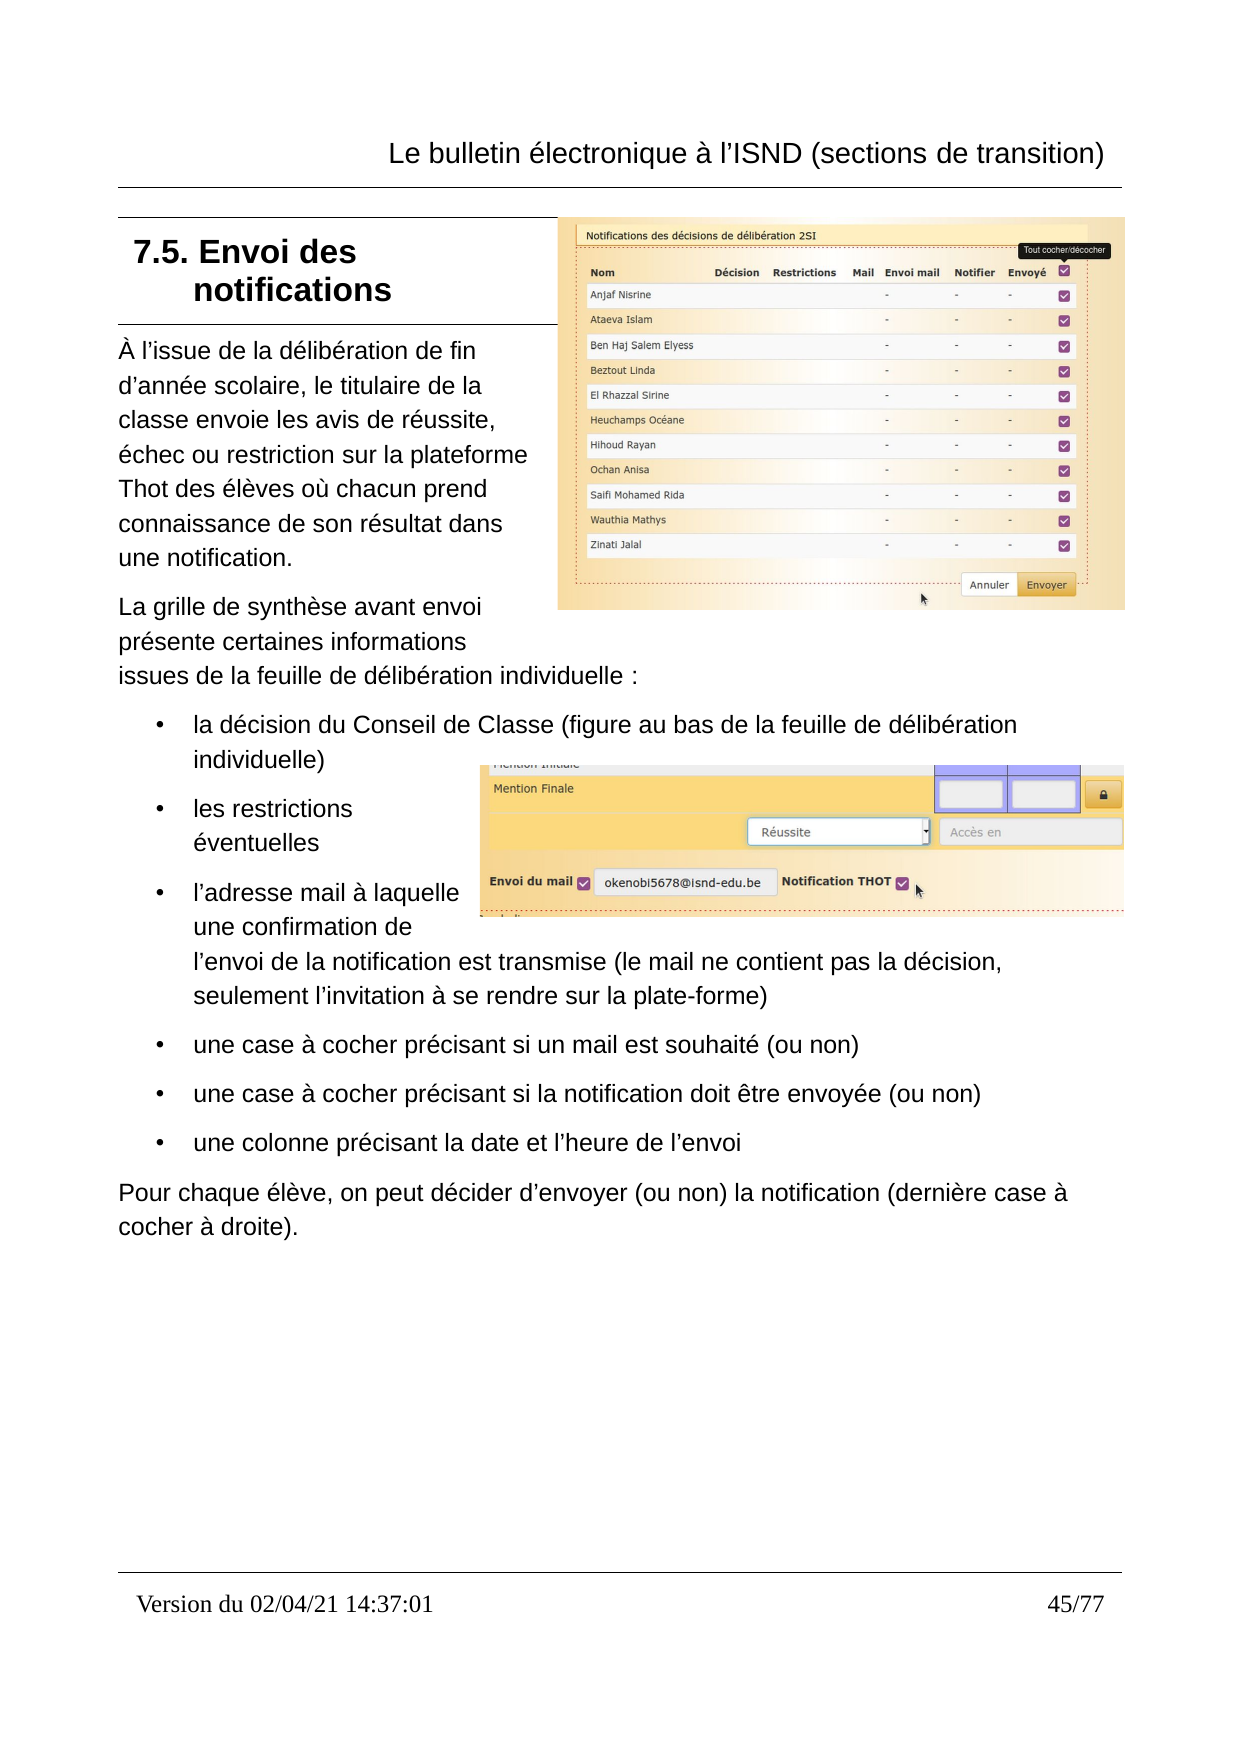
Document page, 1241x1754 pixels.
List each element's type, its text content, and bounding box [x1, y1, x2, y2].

text La grille de synthèse avant envoi présente certaines informations issues de la feuille de délibération individuelle : [118, 592, 1122, 690]
list la décision du Conseil de Classe (figure au bas de la feuille de délibération individuelle) [156, 710, 1122, 773]
list une colonne précisant la date et l’heure de l’envoi [156, 1128, 1122, 1157]
text À l’issue de la délibération de fin d’année scolaire, le titulaire de la classe envoie les avis de réussite, échec ou restriction sur la plateforme Thot des élèves où chacun prend connaissance de son résultat dans une notification. [118, 336, 557, 572]
text Pour chaque élève, on peut décider d’envoyer (ou non) la notification (dernière case à cocher à droite). [118, 1178, 1122, 1241]
picture [557, 217, 1125, 610]
list l’adresse mail à laquelle une confirmation de l’envoi de la notification est transmise (le mail ne contient pas la décision, seulement l’invitation à se rendre sur la plate-forme) [156, 877, 1122, 1010]
list une case à cocher précisant si un mail est souhaité (ou non) [156, 1030, 1122, 1059]
subtitle Envoi des notifications [118, 218, 557, 324]
picture [479, 765, 1124, 917]
list une case à cocher précisant si la notification doit être envoyée (ou non) [156, 1079, 1122, 1108]
list les restrictions éventuelles [156, 794, 479, 857]
